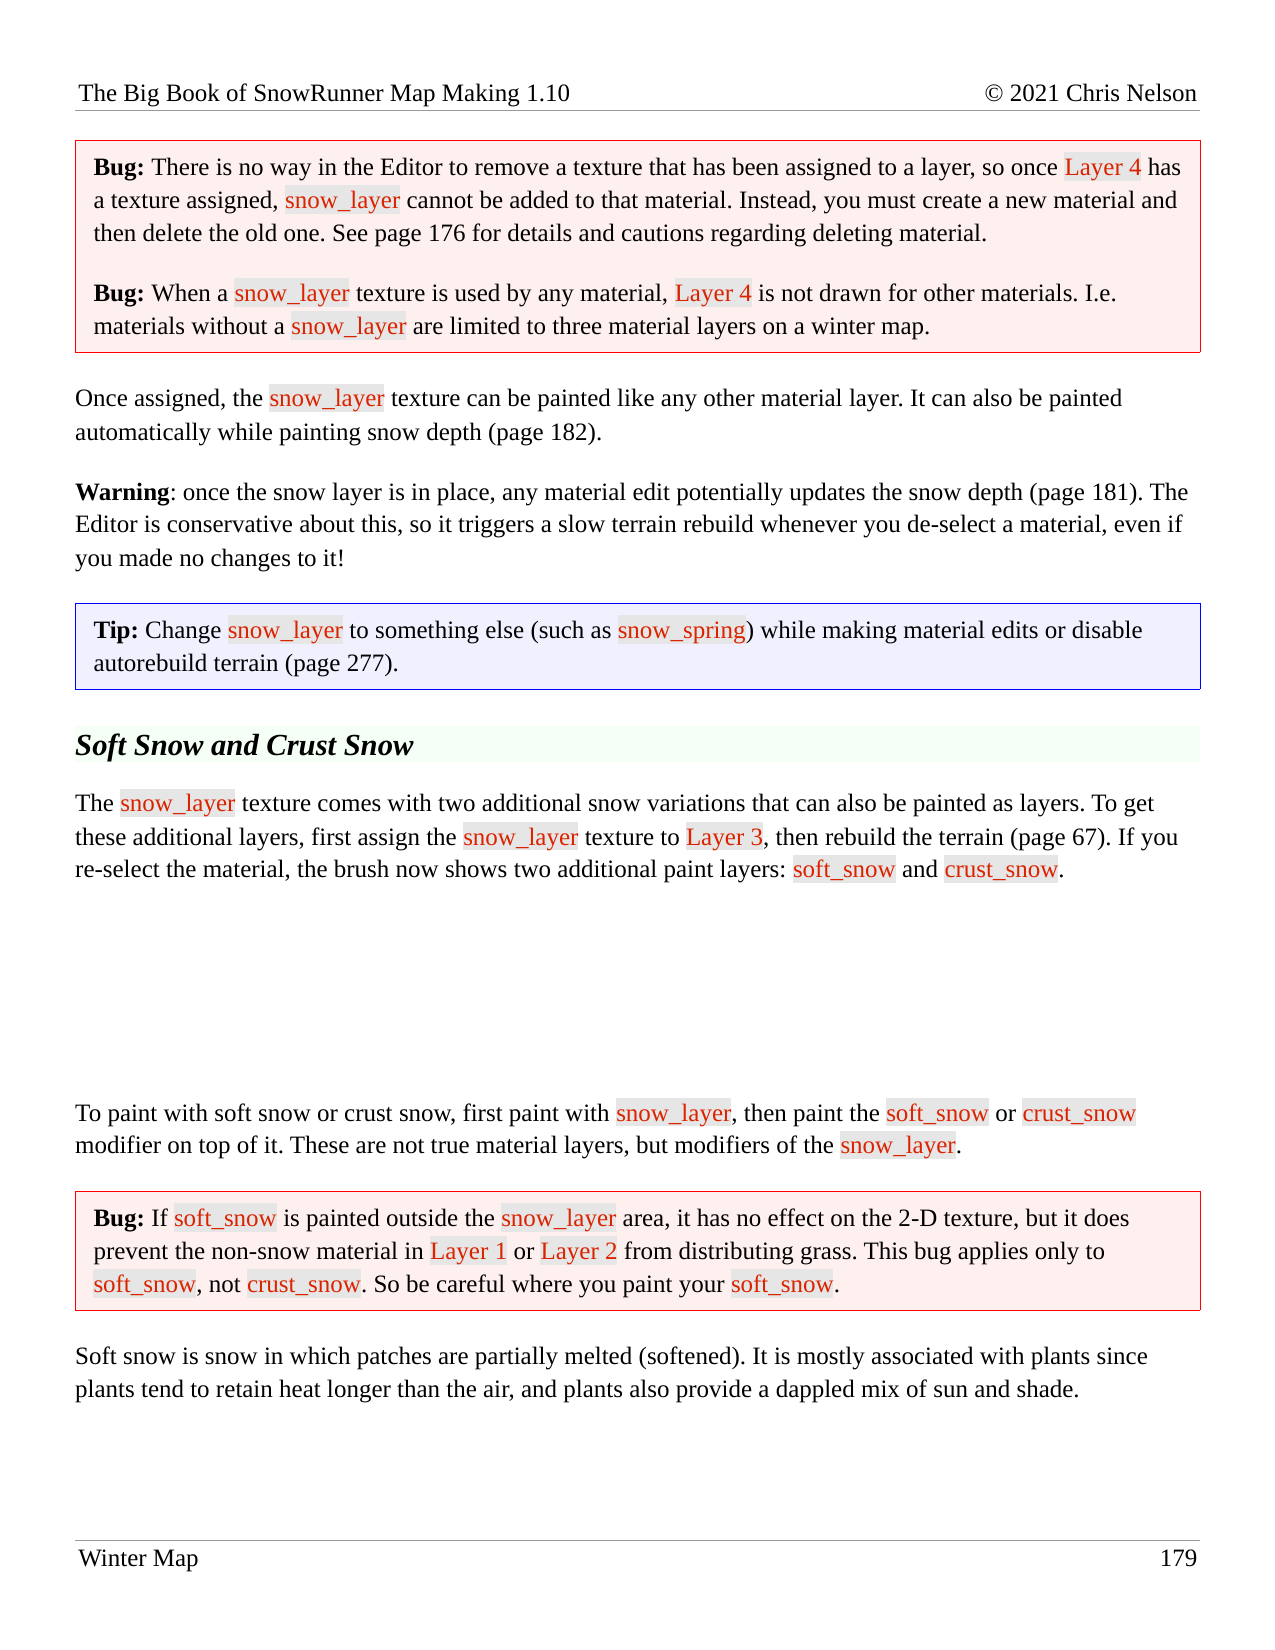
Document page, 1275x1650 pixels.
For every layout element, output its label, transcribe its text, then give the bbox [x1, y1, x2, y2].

list There is no way in the Editor to remove a texture that has been assigned to a layer, so once Layer 4 has a texture assigned, snow_layer cannot be added to that material. Instead, you must create a new material and then delete the old one. See page 176 for details and cautions regarding deleting material. [76, 141, 1200, 247]
text Once assigned, the snow_layer texture can be painted like any other material layer. It can also be painted automatically while painting snow depth (page 182). [75, 383, 1200, 445]
text Soft snow is snow in which patches are partially melted (softened). It is mostly associated with plants since plants tend to retain heat longer than the air, and plants also provide a dappled mix of sun and shade. [75, 1341, 1200, 1403]
text To paint with soft snow or crust snow, first paint with snow_layer, then paint the soft_snow or crust_snow modifier on top of it. These are not true material layers, but modifiers of the snow_layer. [75, 1098, 1200, 1159]
list Change snow_layer to something else (such as snow_spring) while making material edits or disable autorebuild terrain (page 277). [76, 604, 1200, 689]
text The snow_layer texture comes with two additional snow variations that can also be painted as layers. To get these additional layers, first assign the snow_layer texture to Layer 3, then rebuild the terrain (page 67). If you re-select the material, the brush now shows two additional paint layers: soft_snow and crust_snow. [75, 788, 1200, 883]
list When a snow_layer texture is used by any material, Layer 4 is not drawn for other materials. I.e. materials without a snow_layer are limited to three material layers on a winter map. [76, 266, 1200, 352]
list If soft_snow is painted outside the snow_layer area, it has no effect on the 2‑D texture, but it does prevent the non-snow material in Layer 1 or Layer 2 from distributing grass. This bug applies only to soft_snow, not crust_snow. So be careful where you paint your soft_snow. [76, 1192, 1200, 1310]
text Warning: once the snow layer is in place, any material edit potentially updates the snow depth (page 181). The Editor is conservative about this, so it triggers a slow terrain rebuild whenever you de-select a material, even if you made no changes to it! [75, 477, 1200, 571]
subtitle Soft Snow and Crust Snow [75, 726, 1200, 762]
